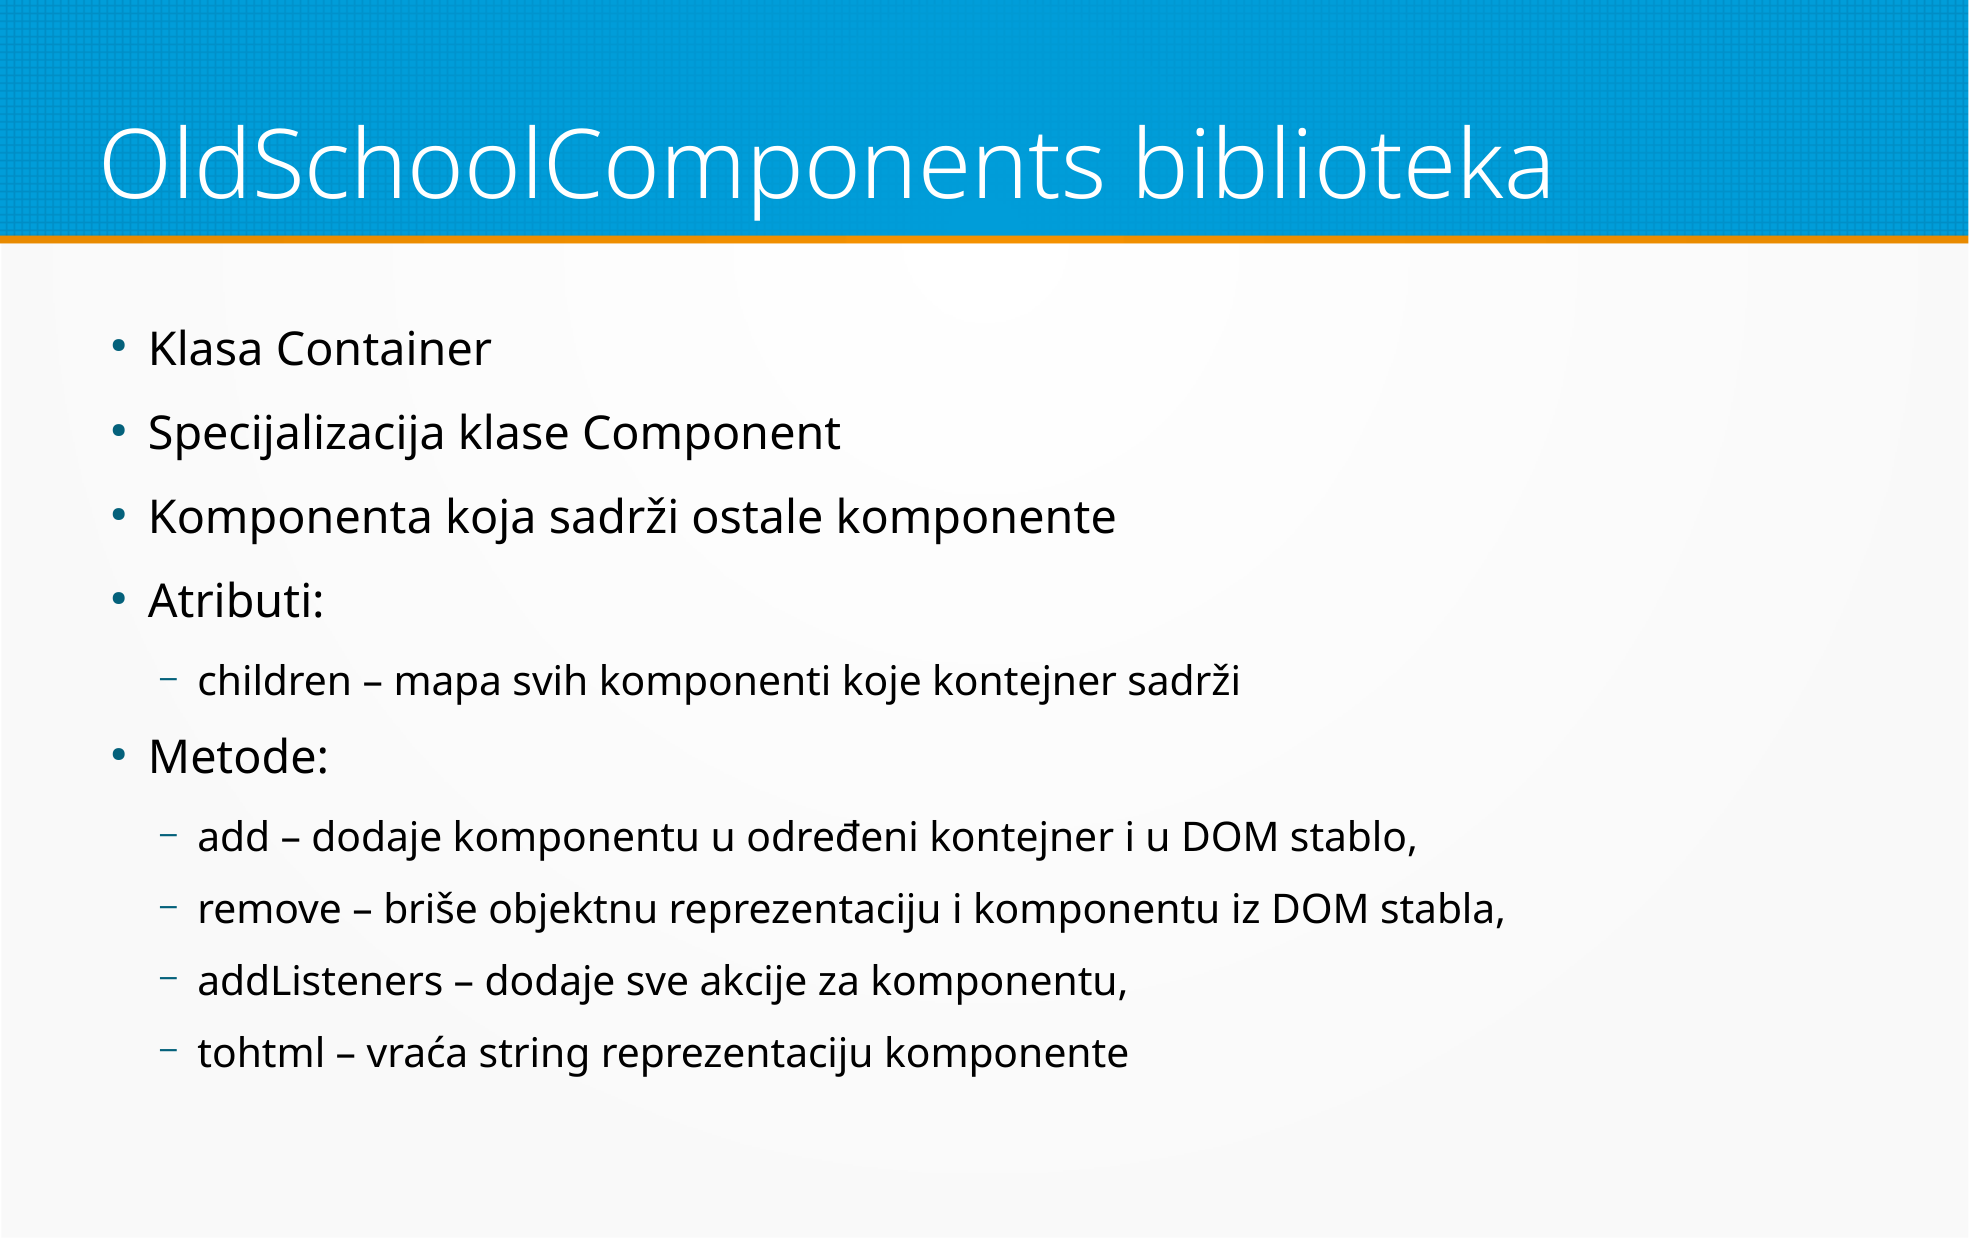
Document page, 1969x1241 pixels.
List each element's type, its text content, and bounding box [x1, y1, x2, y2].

picture [0, 236, 1969, 1241]
title OldSchoolComponents biblioteka [98, 19, 1870, 227]
list Klasa Container Specijalizacija klase Component Komponenta koja sadrži ostale komponente Atributi: children – mapa svih komponenti koje kontejner sadrži Metode: add – dodaje komponentu u određeni kontejner i u DOM stablo, remove – briše objektnu reprezentaciju i komponentu iz DOM stabla, addListeners – dodaje sve akcije za komponentu, tohtml – vraća string reprezentaciju komponente [98, 315, 1861, 1081]
